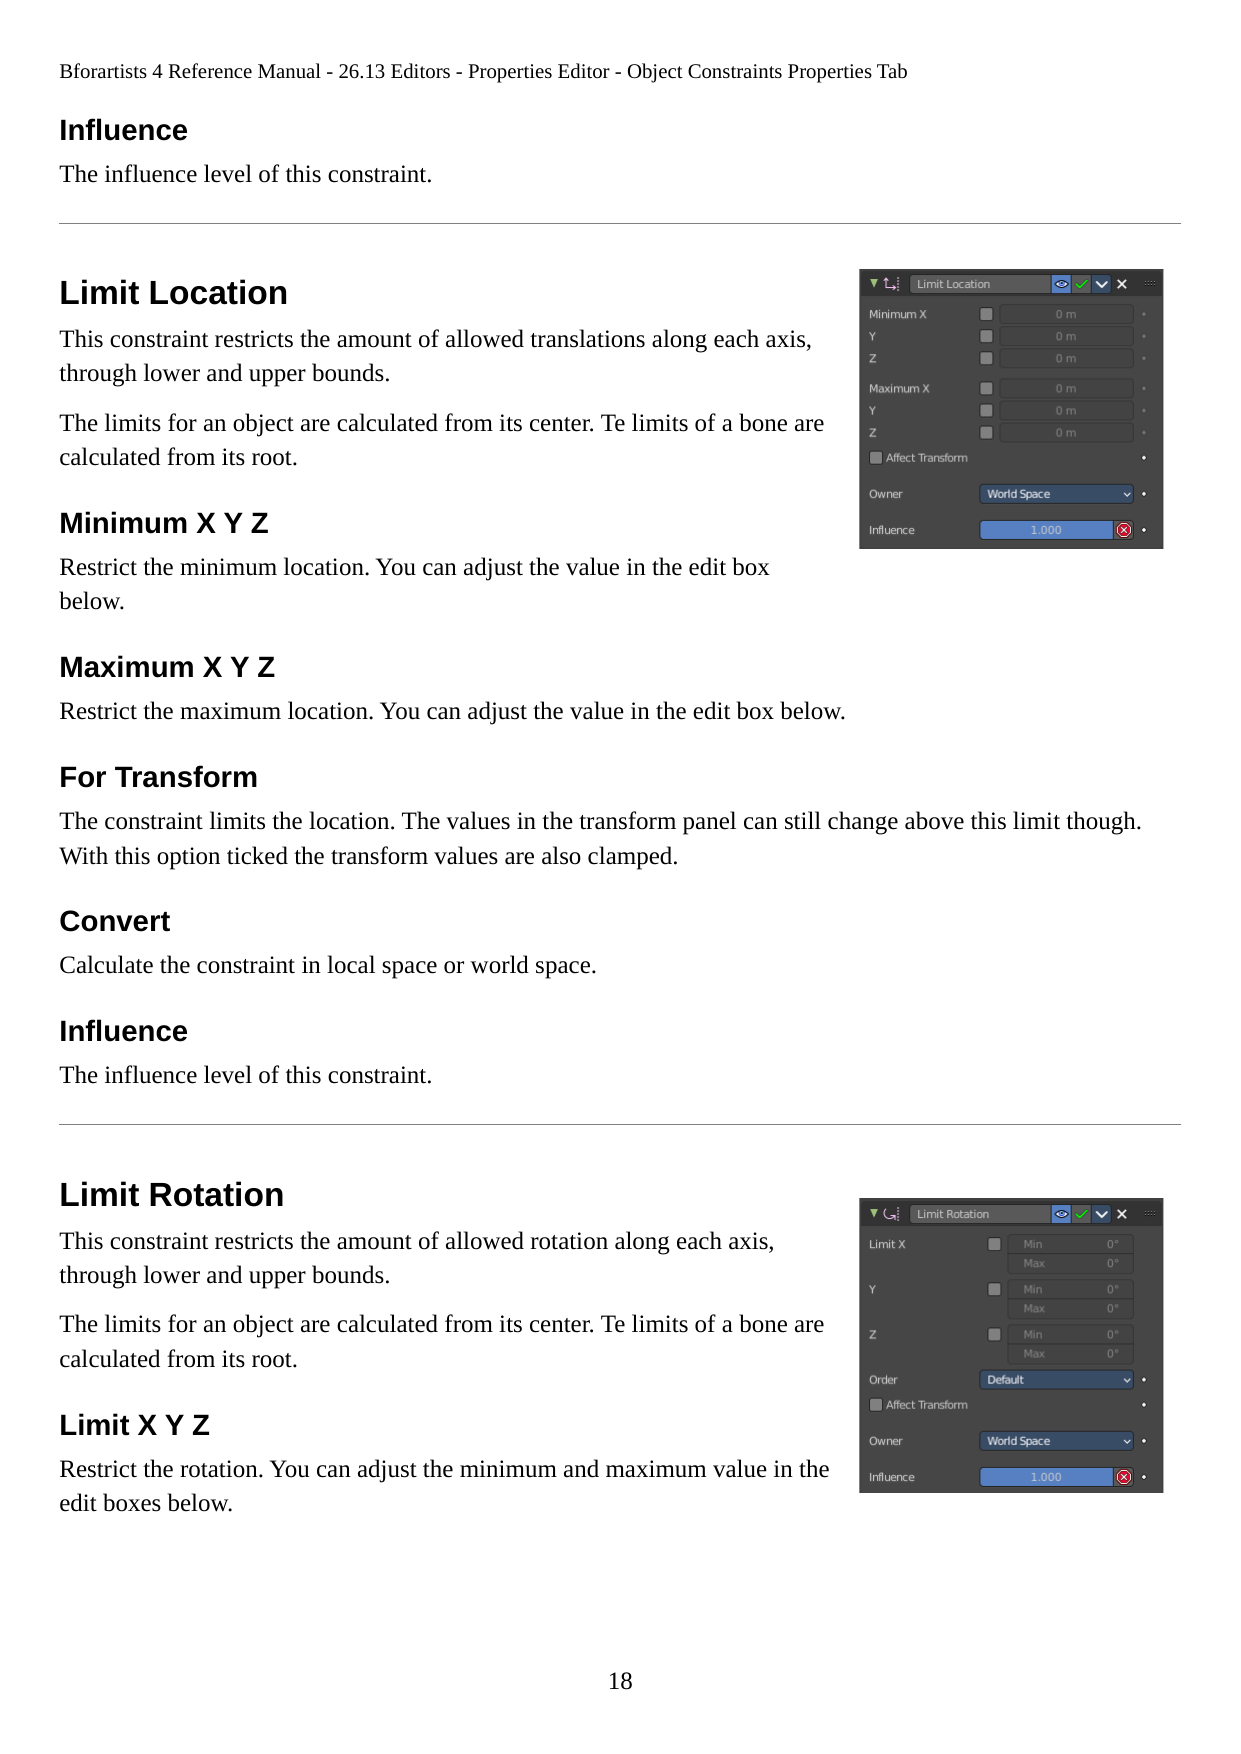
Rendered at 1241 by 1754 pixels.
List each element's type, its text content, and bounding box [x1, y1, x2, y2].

subtitle Influence [59, 113, 1181, 146]
text The limits for an object are calculated from its center. Te limits of a bone are calculated from its root. [59, 408, 859, 471]
subtitle Limit Rotation [59, 1174, 1181, 1213]
subtitle Minimum X Y Z [59, 506, 859, 539]
subtitle Limit X Y Z [59, 1407, 859, 1441]
subtitle Limit Location [59, 273, 859, 312]
subtitle Maximum X Y Z [59, 650, 1181, 684]
subtitle For Transform [59, 760, 1181, 794]
text This constraint restricts the amount of allowed rotation along each axis, through lower and upper bounds. [59, 1226, 859, 1289]
text The influence level of this constraint. [59, 1061, 1181, 1089]
subtitle [1164, 506, 1181, 539]
text Calculate the constraint in local space or world space. [59, 951, 1181, 979]
subtitle [1164, 1407, 1181, 1441]
subtitle [1164, 273, 1181, 312]
picture [859, 269, 1164, 549]
text Restrict the maximum location. You can adjust the value in the edit box below. [59, 696, 1181, 725]
subtitle Influence [59, 1014, 1181, 1048]
text The influence level of this constraint. [59, 159, 1181, 188]
text The limits for an object are calculated from its center. Te limits of a bone are calculated from its root. [59, 1309, 859, 1372]
text Restrict the rotation. You can adjust the minimum and maximum value in the edit boxes below. [59, 1454, 1181, 1517]
text The constraint limits the location. The values in the transform panel can still change above this limit though. With this option ticked the transform values are also clamped. [59, 806, 1181, 869]
text This constraint restricts the amount of allowed translations along each axis, through lower and upper bounds. [59, 324, 859, 387]
text Restrict the minimum location. You can adjust the value in the edit box below. [59, 552, 1181, 615]
subtitle Convert [59, 904, 1181, 938]
picture [859, 1198, 1164, 1493]
